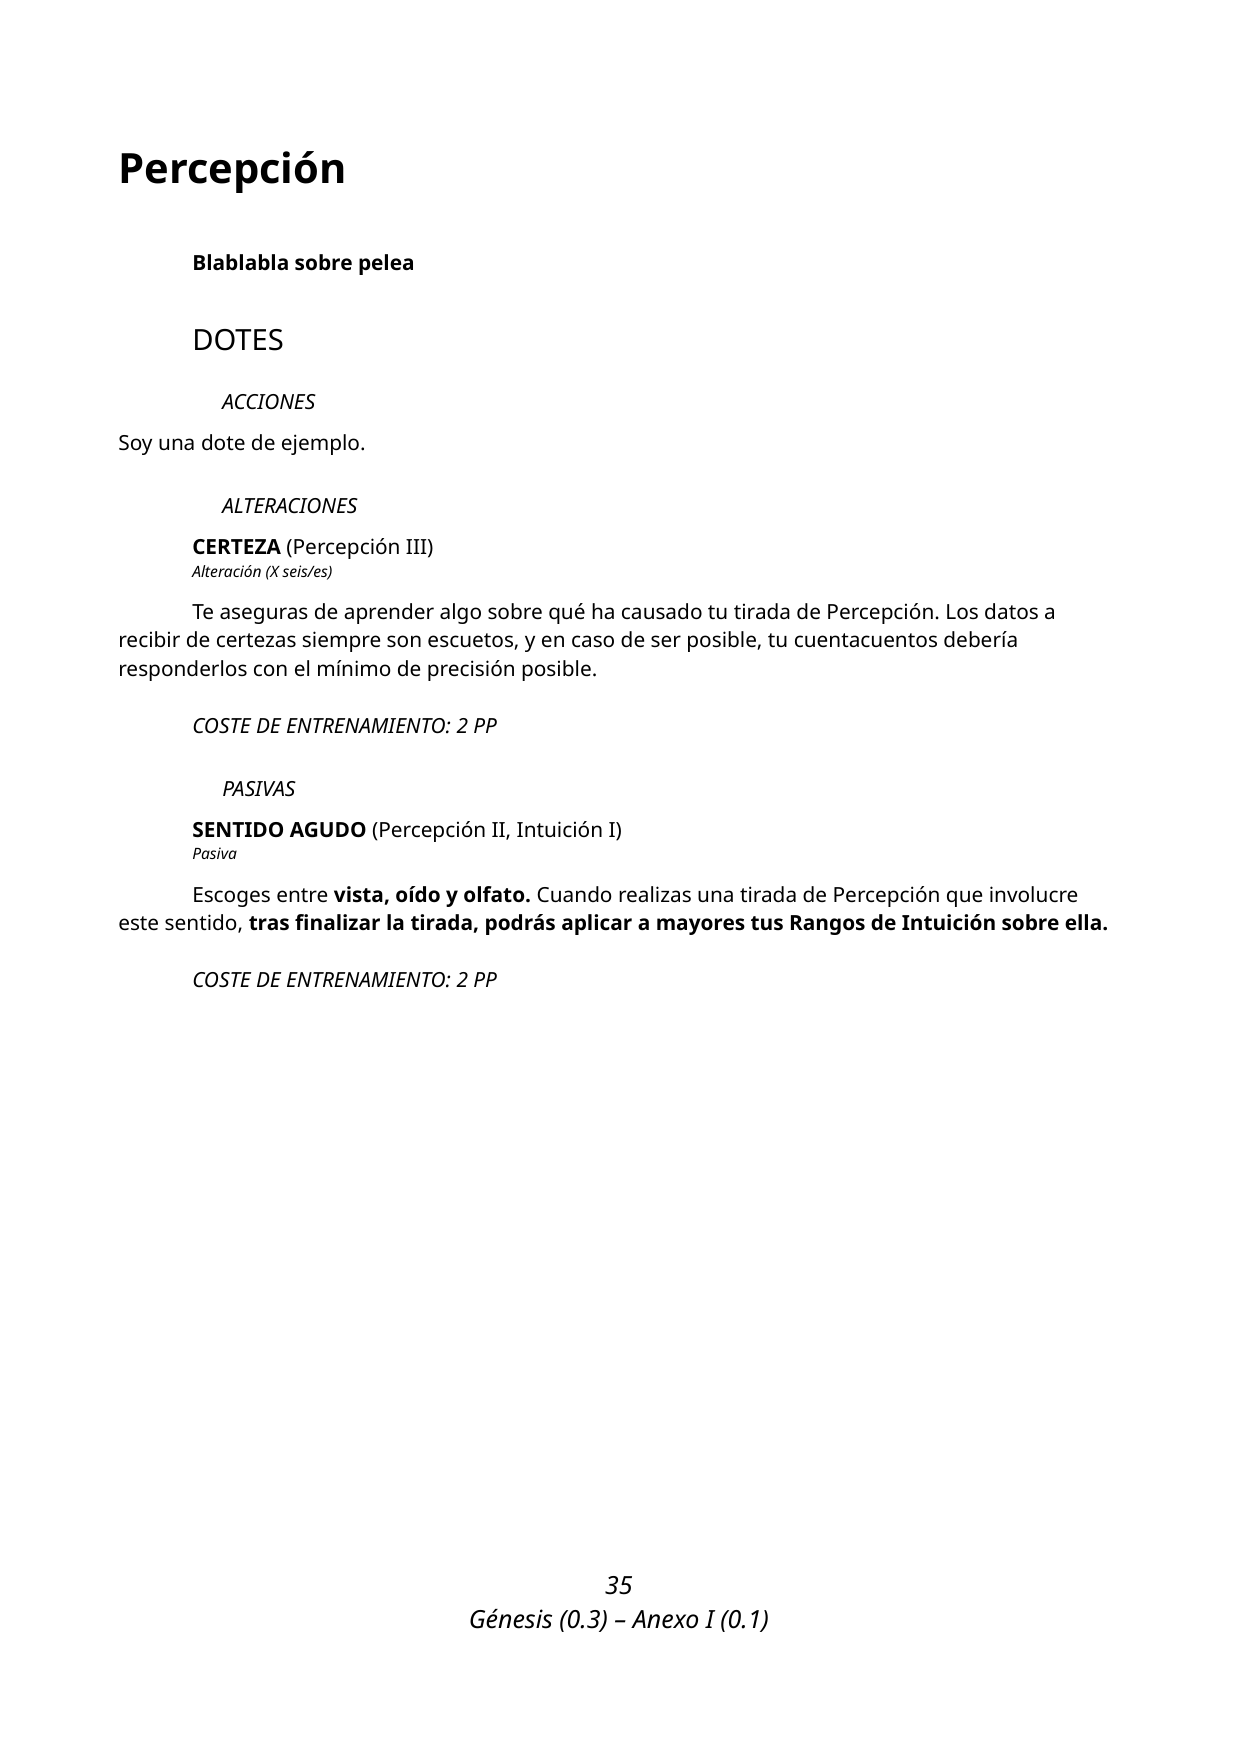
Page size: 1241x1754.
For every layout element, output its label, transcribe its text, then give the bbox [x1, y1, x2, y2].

text Soy una dote de ejemplo. [118, 428, 1122, 457]
subtitle PASIVAS [118, 771, 1122, 802]
subtitle ALTERACIONES [118, 488, 1122, 519]
subtitle Percepción [118, 139, 1122, 196]
text Te aseguras de aprender algo sobre qué ha causado tu tirada de Percepción. Los datos a recibir de certezas siempre son escuetos, y en caso de ser posible, tu cuentacuentos debería responderlos con el mínimo de precisión posible. [118, 597, 1122, 682]
text Alteración (X seis/es) [192, 560, 1122, 597]
text SENTIDO AGUDO (Percepción II, Intuición I) [118, 815, 1122, 843]
text CERTEZA (Percepción III) [118, 532, 1122, 560]
subtitle ACCIONES [118, 384, 1122, 416]
subtitle DOTES [118, 319, 1122, 359]
text Blablabla sobre pelea [118, 248, 1122, 276]
text COSTE DE ENTRENAMIENTO: 2 PP [118, 965, 1122, 994]
text Escoges entre vista, oído y olfato. Cuando realizas una tirada de Percepción que involucre este sentido, tras finalizar la tirada, podrás aplicar a mayores tus Rangos de Intuición sobre ella. [118, 880, 1122, 937]
text COSTE DE ENTRENAMIENTO: 2 PP [118, 711, 1122, 739]
text Pasiva [192, 843, 1122, 880]
